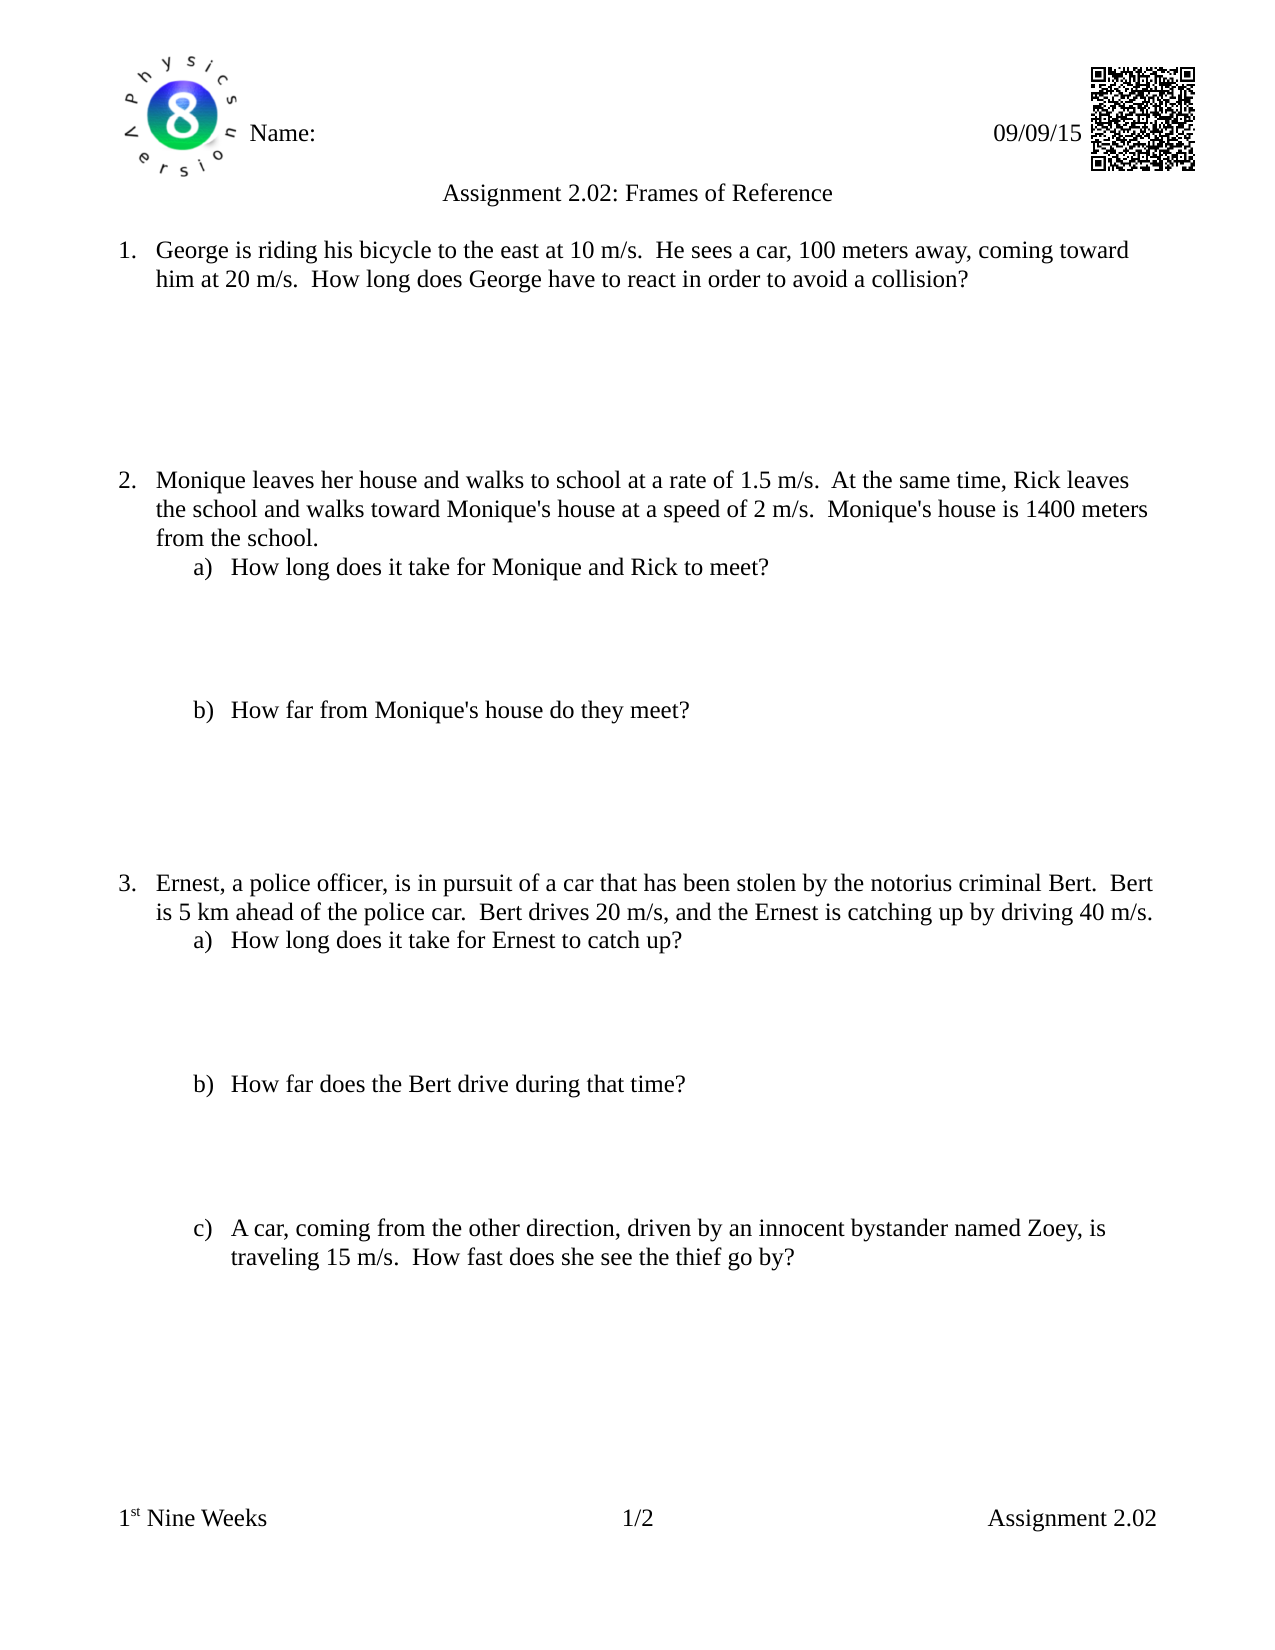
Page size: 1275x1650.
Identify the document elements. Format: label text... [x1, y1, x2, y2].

list Monique leaves her house and walks to school at a rate of 1.5 m/s. At the same time, Rick leaves the school and walks toward Monique's house at a speed of 2 m/s. Monique's house is 1400 meters from the school. [118, 466, 1157, 552]
list Ernest, a police officer, is in pursuit of a car that has been stolen by the notorius criminal Bert. Bert is 5 km ahead of the police car. Bert drives 20 m/s, and the Ernest is catching up by driving 40 m/s. [118, 868, 1157, 926]
picture [124, 56, 237, 177]
list George is riding his bicycle to the east at 10 m/s. He sees a car, 100 meters away, coming toward him at 20 m/s. How long does George have to react in order to avoid a collision? [118, 236, 1157, 293]
picture [1082, 58, 1203, 179]
list How far does the Bert drive during that time? [193, 1069, 1157, 1098]
list How long does it take for Ernest to catch up? [193, 926, 1157, 954]
list A car, coming from the other direction, driven by an innocent bystander named Zoey, is traveling 15 m/s. How fast does she see the thief go by? [193, 1213, 1157, 1271]
text Assignment 2.02: Frames of Reference [118, 176, 1157, 207]
list How far from Monique's house do they meet? [193, 696, 1157, 724]
list How long does it take for Monique and Rick to meet? [193, 552, 1157, 581]
